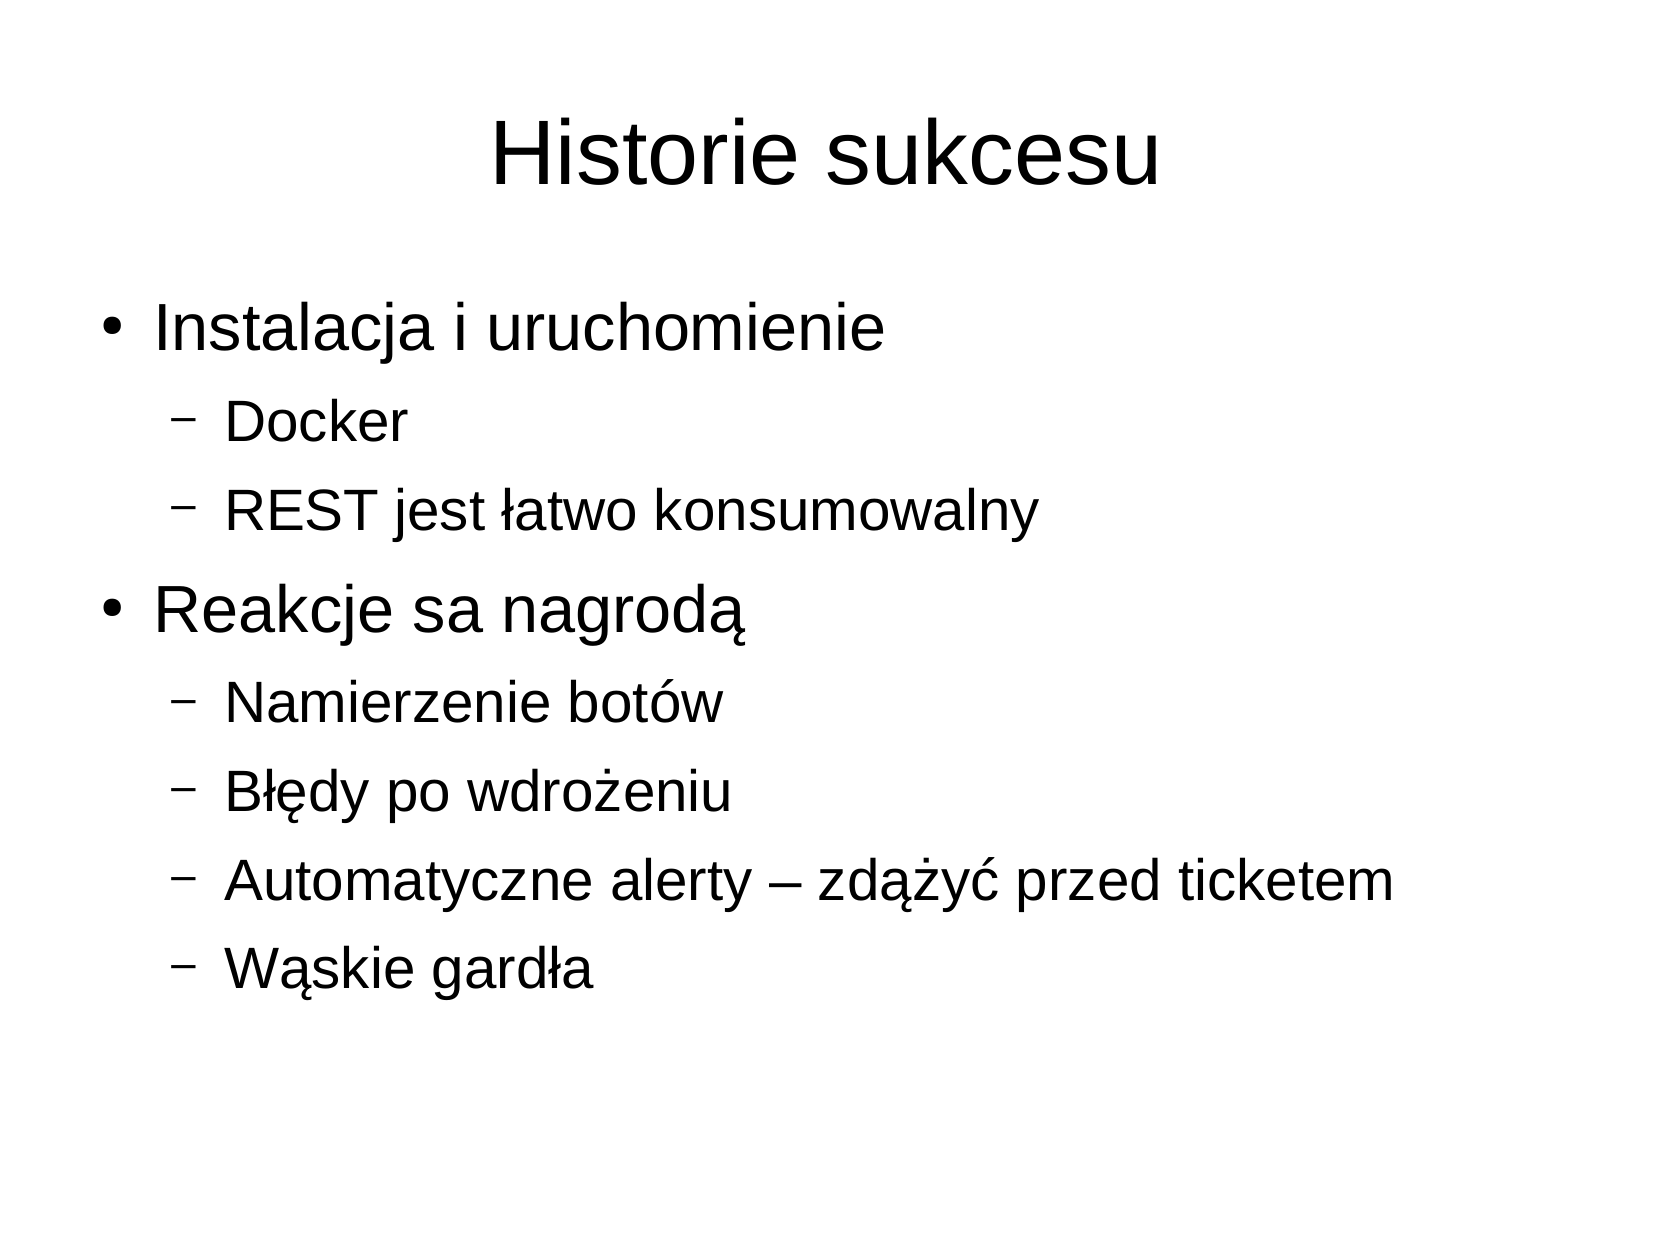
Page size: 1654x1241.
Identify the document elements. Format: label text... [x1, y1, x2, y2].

title Historie sukcesu [82, 49, 1571, 257]
list Instalacja i uruchomienie Docker REST jest łatwo konsumowalny Reakcje sa nagrodą Namierzenie botów Błędy po wdrożeniu Automatyczne alerty – zdążyć przed ticketem Wąskie gardła [82, 290, 1571, 1010]
